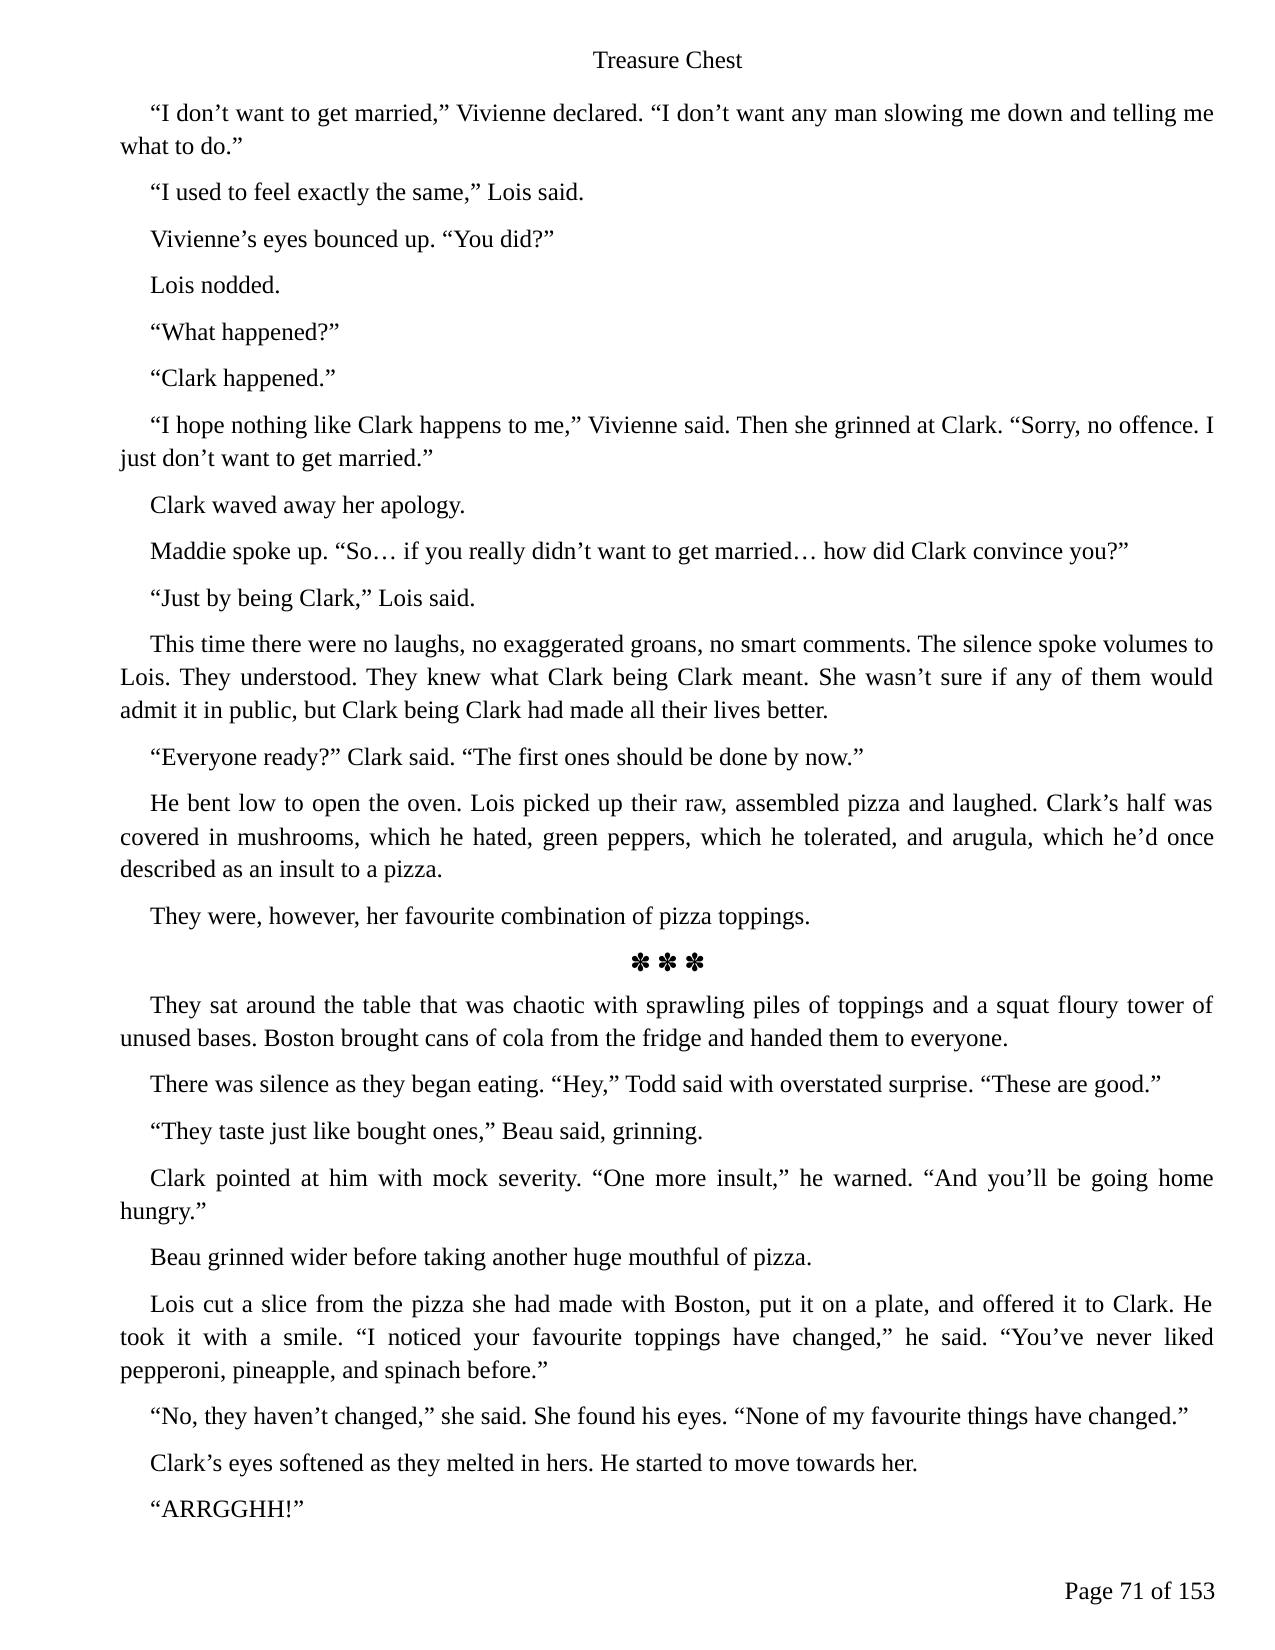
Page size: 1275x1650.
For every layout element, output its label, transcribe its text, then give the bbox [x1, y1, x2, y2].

text Beau grinned wider before taking another huge mouthful of pizza. [120, 1242, 1215, 1271]
text There was silence as they began eating. “Hey,” Todd said with overstated surprise. “These are good.” [120, 1069, 1215, 1098]
text ✽ ✽ ✽ [120, 948, 1215, 976]
text “No, they haven’t changed,” she said. She found his eyes. “None of my favourite things have changed.” [120, 1401, 1215, 1430]
text This time there were no laughs, no exaggerated groans, no smart comments. The silence spoke volumes to Lois. They understood. They knew what Clark being Clark meant. She wasn’t sure if any of them would admit it in public, but Clark being Clark had made all their lives better. [120, 629, 1215, 724]
text Clark’s eyes softened as they melted in hers. He started to move towards her. [120, 1448, 1215, 1477]
text “Everyone ready?” Clark said. “The first ones should be done by now.” [120, 742, 1215, 771]
text Lois cut a slice from the pizza she had made with Boston, put it on a plate, and offered it to Clark. He took it with a smile. “I noticed your favourite toppings have changed,” he said. “You’ve never liked pepperoni, pineapple, and spinach before.” [120, 1289, 1215, 1384]
text They sat around the table that was chaotic with sprawling piles of toppings and a squat floury tower of unused bases. Boston brought cans of cola from the fridge and handed them to everyone. [120, 990, 1215, 1052]
text They were, however, her favourite combination of pizza toppings. [120, 901, 1215, 930]
text “ARRGGHH!” [120, 1494, 1215, 1523]
text Maddie spoke up. “So… if you really didn’t want to get married… how did Clark convince you?” [120, 536, 1215, 565]
text “Just by being Clark,” Lois said. [120, 583, 1215, 612]
text “They taste just like bought ones,” Beau said, grinning. [120, 1116, 1215, 1145]
text “I used to feel exactly the same,” Lois said. [120, 177, 1215, 206]
text Clark pointed at him with mock severity. “One more insult,” he warned. “And you’ll be going home hungry.” [120, 1163, 1215, 1224]
text “I hope nothing like Clark happens to me,” Vivienne said. Then she grinned at Clark. “Sorry, no offence. I just don’t want to get married.” [120, 410, 1215, 472]
text Clark waved away her apology. [120, 490, 1215, 518]
text Vivienne’s eyes bounced up. “You did?” [120, 224, 1215, 253]
text Lois nodded. [120, 270, 1215, 299]
text “Clark happened.” [120, 363, 1215, 392]
text “What happened?” [120, 317, 1215, 346]
text He bent low to open the oven. Lois picked up their raw, assembled pizza and laughed. Clark’s half was covered in mushrooms, which he hated, green peppers, which he tolerated, and arugula, which he’d once described as an insult to a pizza. [120, 788, 1215, 883]
text “I don’t want to get married,” Vivienne declared. “I don’t want any man slowing me down and telling me what to do.” [120, 98, 1215, 159]
